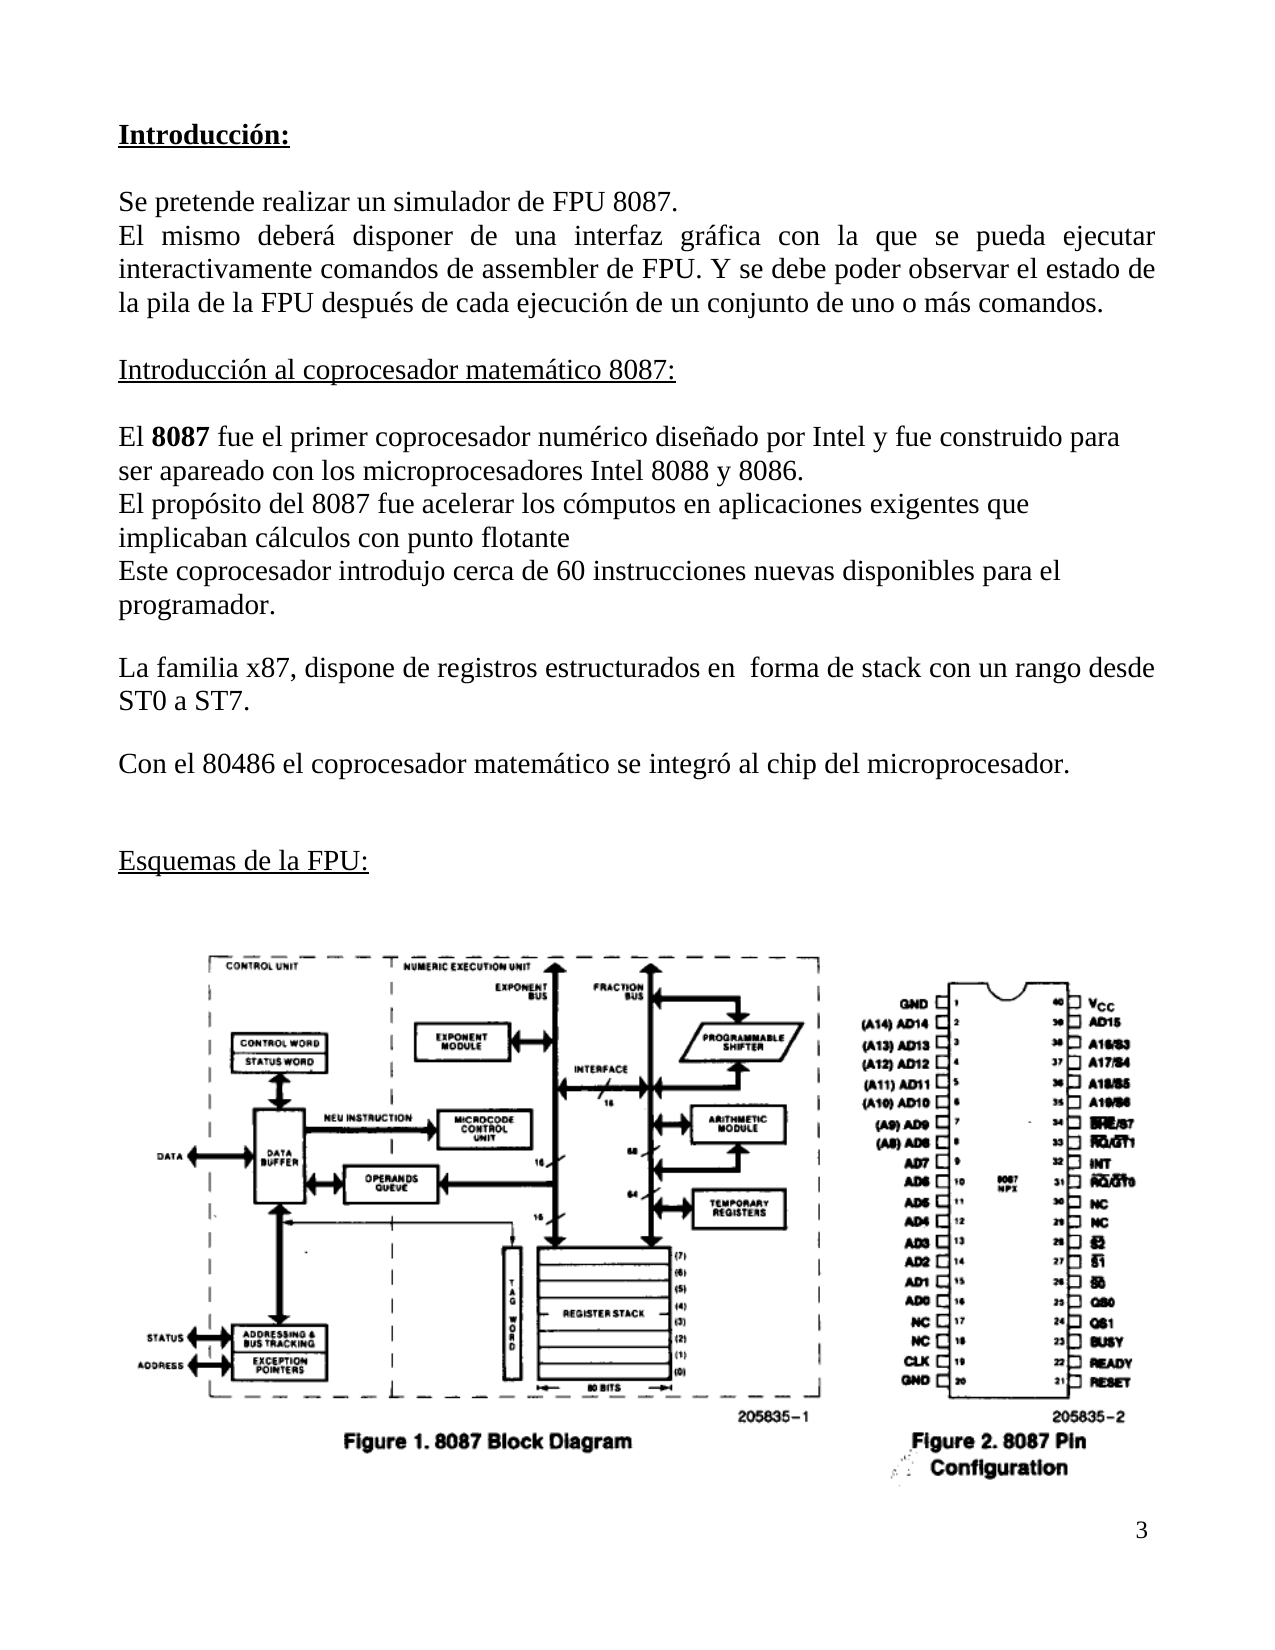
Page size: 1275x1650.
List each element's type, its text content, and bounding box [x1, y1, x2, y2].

text Introducción: [118, 117, 1157, 151]
text La familia x87, dispone de registros estructurados en forma de stack con un rango desde ST0 a ST7. [118, 650, 1157, 717]
text El 8087 fue el primer coprocesador numérico diseñado por Intel y fue construido para ser apareado con los microprocesadores Intel 8088 y 8086. [118, 419, 1157, 486]
text Se pretende realizar un simulador de FPU 8087. [118, 184, 1157, 218]
text El mismo deberá disponer de una interfaz gráfica con la que se pueda ejecutar interactivamente comandos de assembler de FPU. Y se debe poder observar el estado de la pila de la FPU después de cada ejecución de un conjunto de uno o más comandos. [118, 218, 1157, 319]
text Este coprocesador introdujo cerca de 60 instrucciones nuevas disponibles para el programador. [118, 553, 1157, 621]
text Esquemas de la FPU: [118, 843, 1157, 877]
picture [94, 907, 1173, 1501]
text El propósito del 8087 fue acelerar los cómputos en aplicaciones exigentes que implicaban cálculos con punto flotante [118, 486, 1157, 553]
text Con el 80486 el coprocesador matemático se integró al chip del microprocesador. [118, 747, 1157, 780]
text Introducción al coprocesador matemático 8087: [118, 352, 1157, 386]
